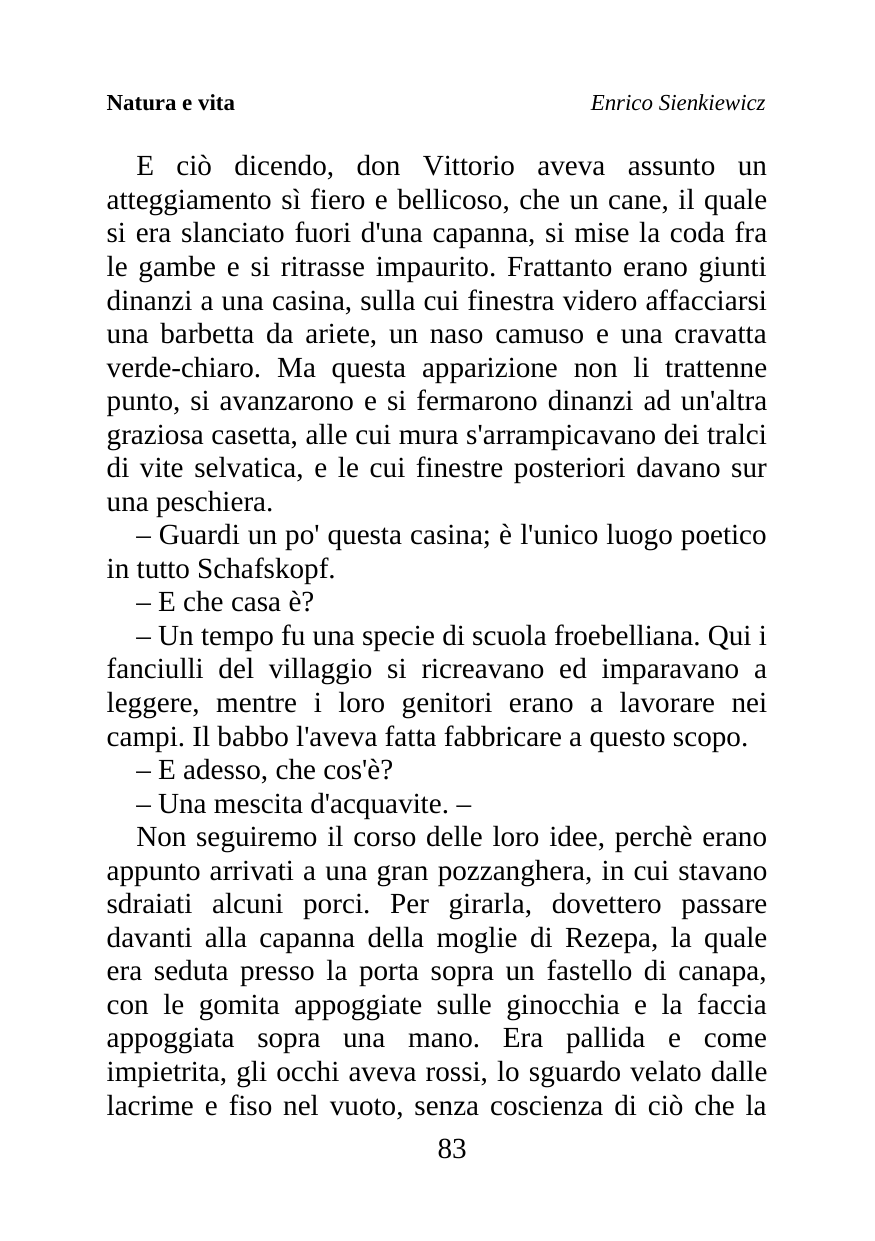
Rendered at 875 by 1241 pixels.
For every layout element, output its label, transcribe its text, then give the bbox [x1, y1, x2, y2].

text – E adesso, che cos'è? [106, 752, 768, 786]
text – E che casa è? [106, 584, 768, 618]
text E ciò dicendo, don Vittorio aveva assunto un atteggiamento sì fiero e bellicoso, che un cane, il quale si era slanciato fuori d'una capanna, si mise la coda fra le gambe e si ritrasse impaurito. Frattanto erano giunti dinanzi a una casina, sulla cui finestra videro affacciarsi una barbetta da ariete, un naso camuso e una cravatta verde-chiaro. Ma questa apparizione non li trattenne punto, si avanzarono e si fermarono dinanzi ad un'altra graziosa casetta, alle cui mura s'arrampicavano dei tralci di vite selvatica, e le cui finestre posteriori davano sur una peschiera. [106, 148, 768, 517]
text – Una mescita d'acquavite. – [106, 786, 768, 819]
text – Guardi un po' questa casina; è l'unico luogo poetico in tutto Schafskopf. [106, 517, 768, 584]
text – Un tempo fu una specie di scuola froebelliana. Qui i fanciulli del villaggio si ricreavano ed imparavano a leggere, mentre i loro genitori erano a lavorare nei campi. Il babbo l'aveva fatta fabbricare a questo scopo. [106, 618, 768, 752]
text Non seguiremo il corso delle loro idee, perchè erano appunto arrivati a una gran pozzanghera, in cui stavano sdraiati alcuni porci. Per girarla, dovettero passare davanti alla capanna della moglie di Rezepa, la quale era seduta presso la porta sopra un fastello di canapa, con le gomita appoggiate sulle ginocchia e la faccia appoggiata sopra una mano. Era pallida e come impietrita, gli occhi aveva rossi, lo sguardo velato dalle lacrime e fiso nel vuoto, senza coscienza di ciò che la [106, 819, 768, 1121]
